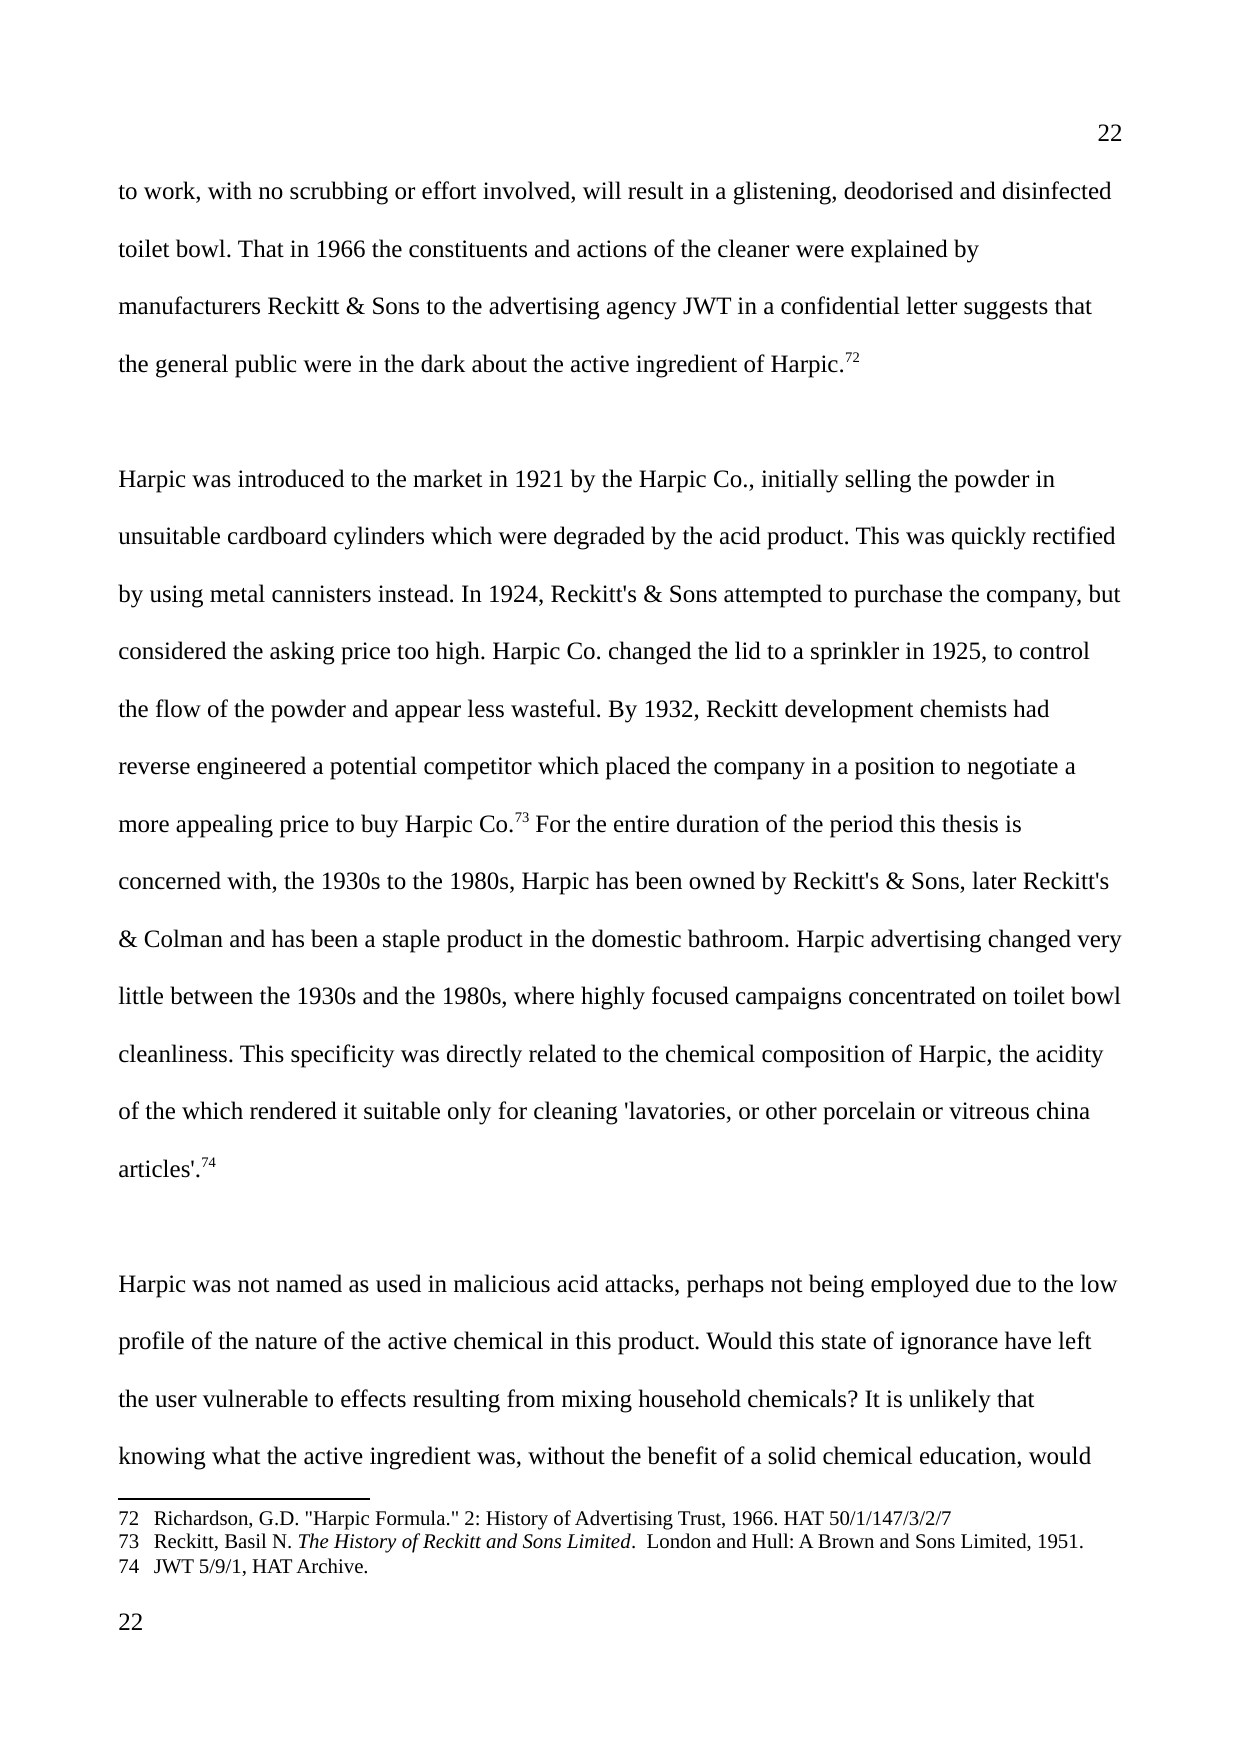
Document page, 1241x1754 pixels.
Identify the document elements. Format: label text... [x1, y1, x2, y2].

text JWT 5/9/1, HAT Archive. [118, 1553, 1122, 1578]
text to work, with no scrubbing or effort involved, will result in a glistening, deodorised and disinfected toilet bowl. That in 1966 the constituents and actions of the cleaner were explained by manufacturers Reckitt & Sons to the advertising agency JWT in a confidential letter suggests that the general public were in the dark about the active ingredient of Harpic. [118, 176, 1122, 378]
text Harpic was not named as used in malicious acid attacks, perhaps not being employed due to the low profile of the nature of the active chemical in this product. Would this state of ignorance have left the user vulnerable to effects resulting from mixing household chemicals? It is unlikely that knowing what the active ingredient was, without the benefit of a solid chemical education, would [118, 1269, 1122, 1470]
text Harpic was introduced to the market in 1921 by the Harpic Co., initially selling the powder in unsuitable cardboard cylinders which were degraded by the acid product. This was quickly rectified by using metal cannisters instead. In 1924, Reckitt's & Sons attempted to purchase the company, but considered the asking price too high. Harpic Co. changed the lid to a sprinkler in 1925, to control the flow of the powder and appear less wasteful. By 1932, Reckitt development chemists had reverse engineered a potential competitor which placed the company in a position to negotiate a more appealing price to buy Harpic Co. For the entire duration of the period this thesis is concerned with, the 1930s to the 1980s, Harpic has been owned by Reckitt's & Sons, later Reckitt's & Colman and has been a staple product in the domestic bathroom. Harpic advertising changed very little between the 1930s and the 1980s, where highly focused campaigns concentrated on toilet bowl cleanliness. This specificity was directly related to the chemical composition of Harpic, the acidity of the which rendered it suitable only for cleaning 'lavatories, or other porcelain or vitreous china articles'. [118, 464, 1122, 1183]
text Reckitt, Basil N. The History of Reckitt and Sons Limited. London and Hull: A Brown and Sons Limited, 1951. [118, 1529, 1122, 1553]
text Richardson, G.D. "Harpic Formula." 2: History of Advertising Trust, 1966. HAT 50/1/147/3/2/7 [118, 1505, 1122, 1529]
